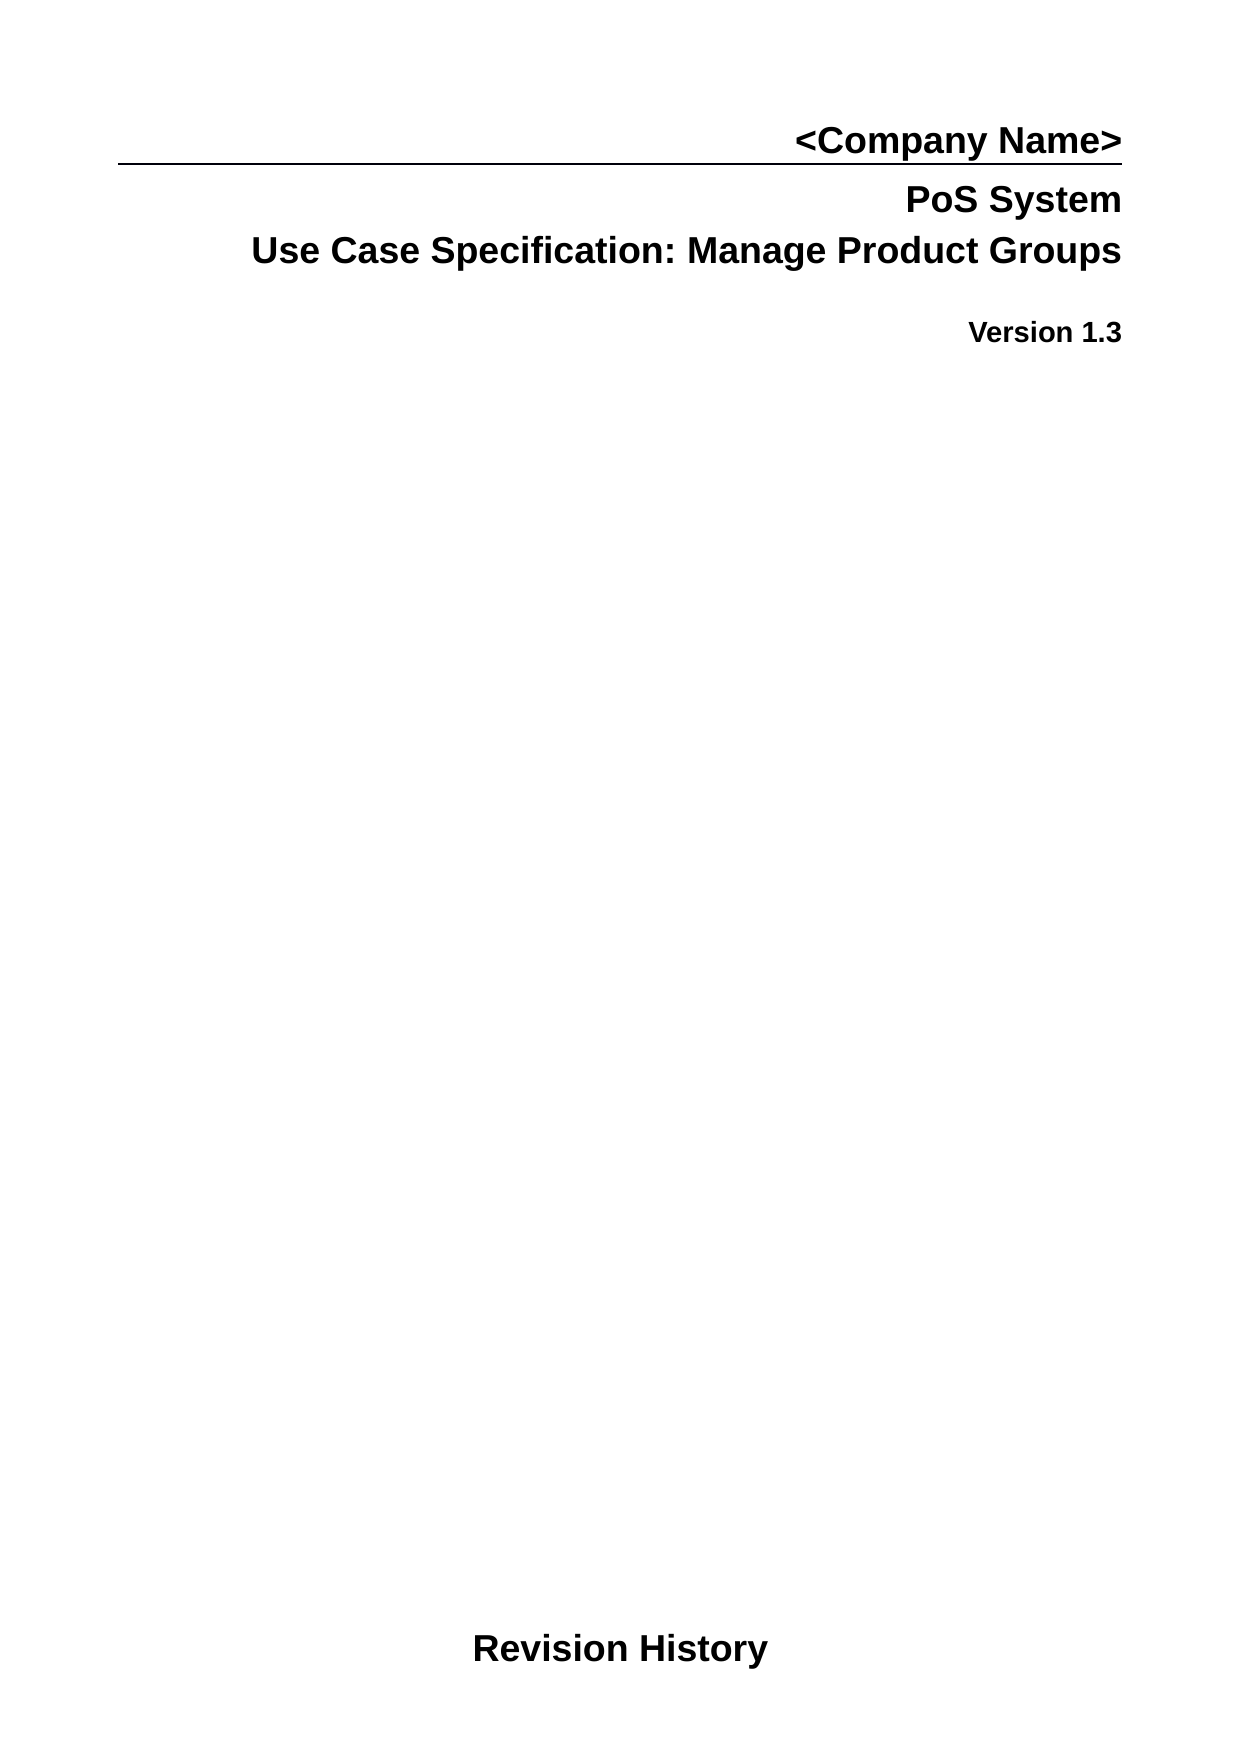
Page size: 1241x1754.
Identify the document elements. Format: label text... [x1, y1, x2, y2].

text Use Case Specification: Manage Product Groups [118, 229, 1122, 272]
text Revision History [118, 1626, 1122, 1669]
text PoS System [118, 177, 1122, 220]
text Version 1.3 [118, 315, 1122, 348]
